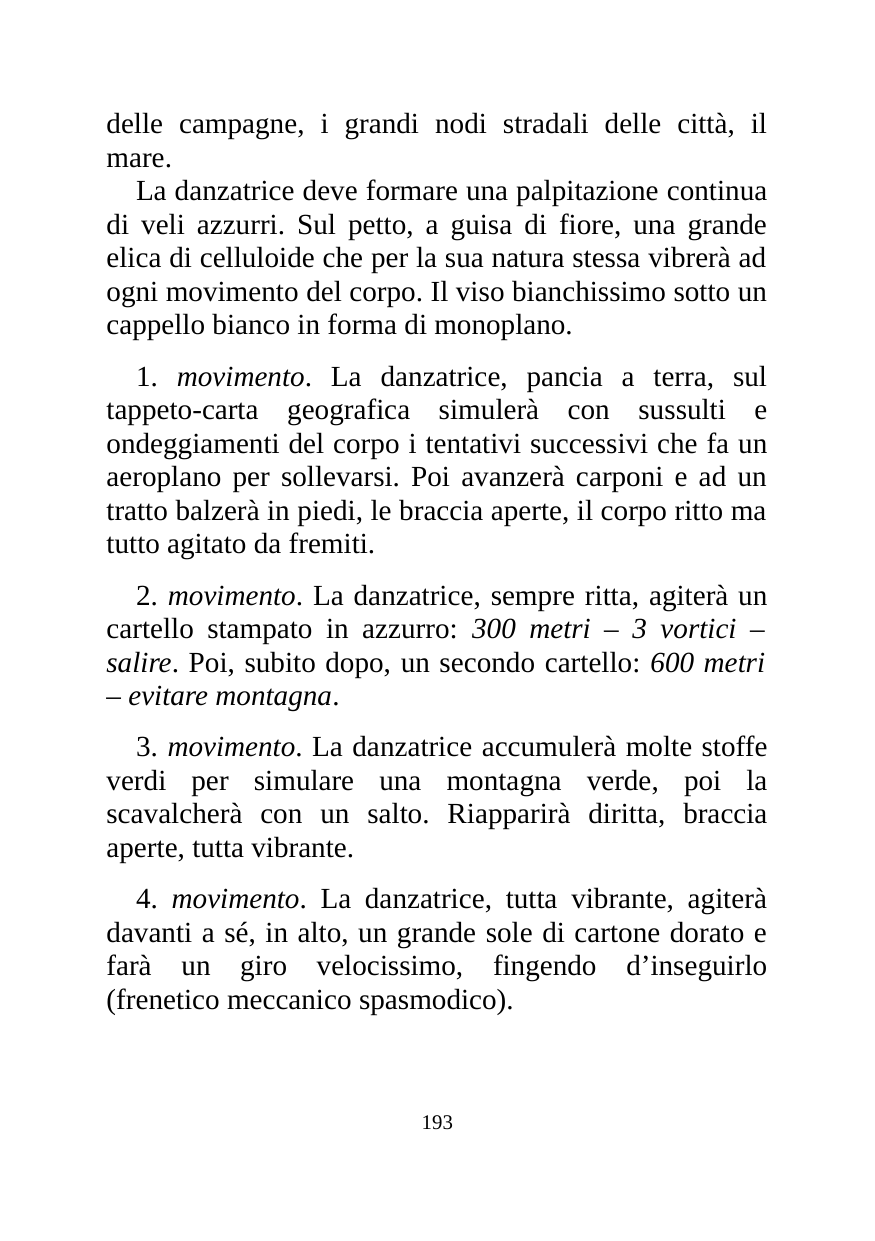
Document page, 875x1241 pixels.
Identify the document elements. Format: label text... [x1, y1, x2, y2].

text 1. movimento. La danzatrice, pancia a terra, sul tappeto-carta geografica simulerà con sussulti e ondeggiamenti del corpo i tentativi successivi che fa un aeroplano per sollevarsi. Poi avanzerà carponi e ad un tratto balzerà in piedi, le braccia aperte, il corpo ritto ma tutto agitato da fremiti. [106, 359, 768, 560]
text 4. movimento. La danzatrice, tutta vibrante, agiterà davanti a sé, in alto, un grande sole di cartone dorato e farà un giro velocissimo, fingendo d’inseguirlo (frenetico meccanico spasmodico). [106, 881, 768, 1016]
text 2. movimento. La danzatrice, sempre ritta, agiterà un cartello stampato in azzurro: 300 metri – 3 vortici – salire. Poi, subito dopo, un secondo cartello: 600 metri – evitare montagna. [106, 578, 768, 712]
text La danzatrice deve formare una palpitazione continua di veli azzurri. Sul petto, a guisa di fiore, una grande elica di celluloide che per la sua natura stessa vibrerà ad ogni movimento del corpo. Il viso bianchissimo sotto un cappello bianco in forma di monoplano. [106, 173, 768, 341]
text 3. movimento. La danzatrice accumulerà molte stoffe verdi per simulare una montagna verde, poi la scavalcherà con un salto. Riapparirà diritta, braccia aperte, tutta vibrante. [106, 729, 768, 864]
text delle campagne, i grandi nodi stradali delle città, il mare. [106, 106, 768, 173]
